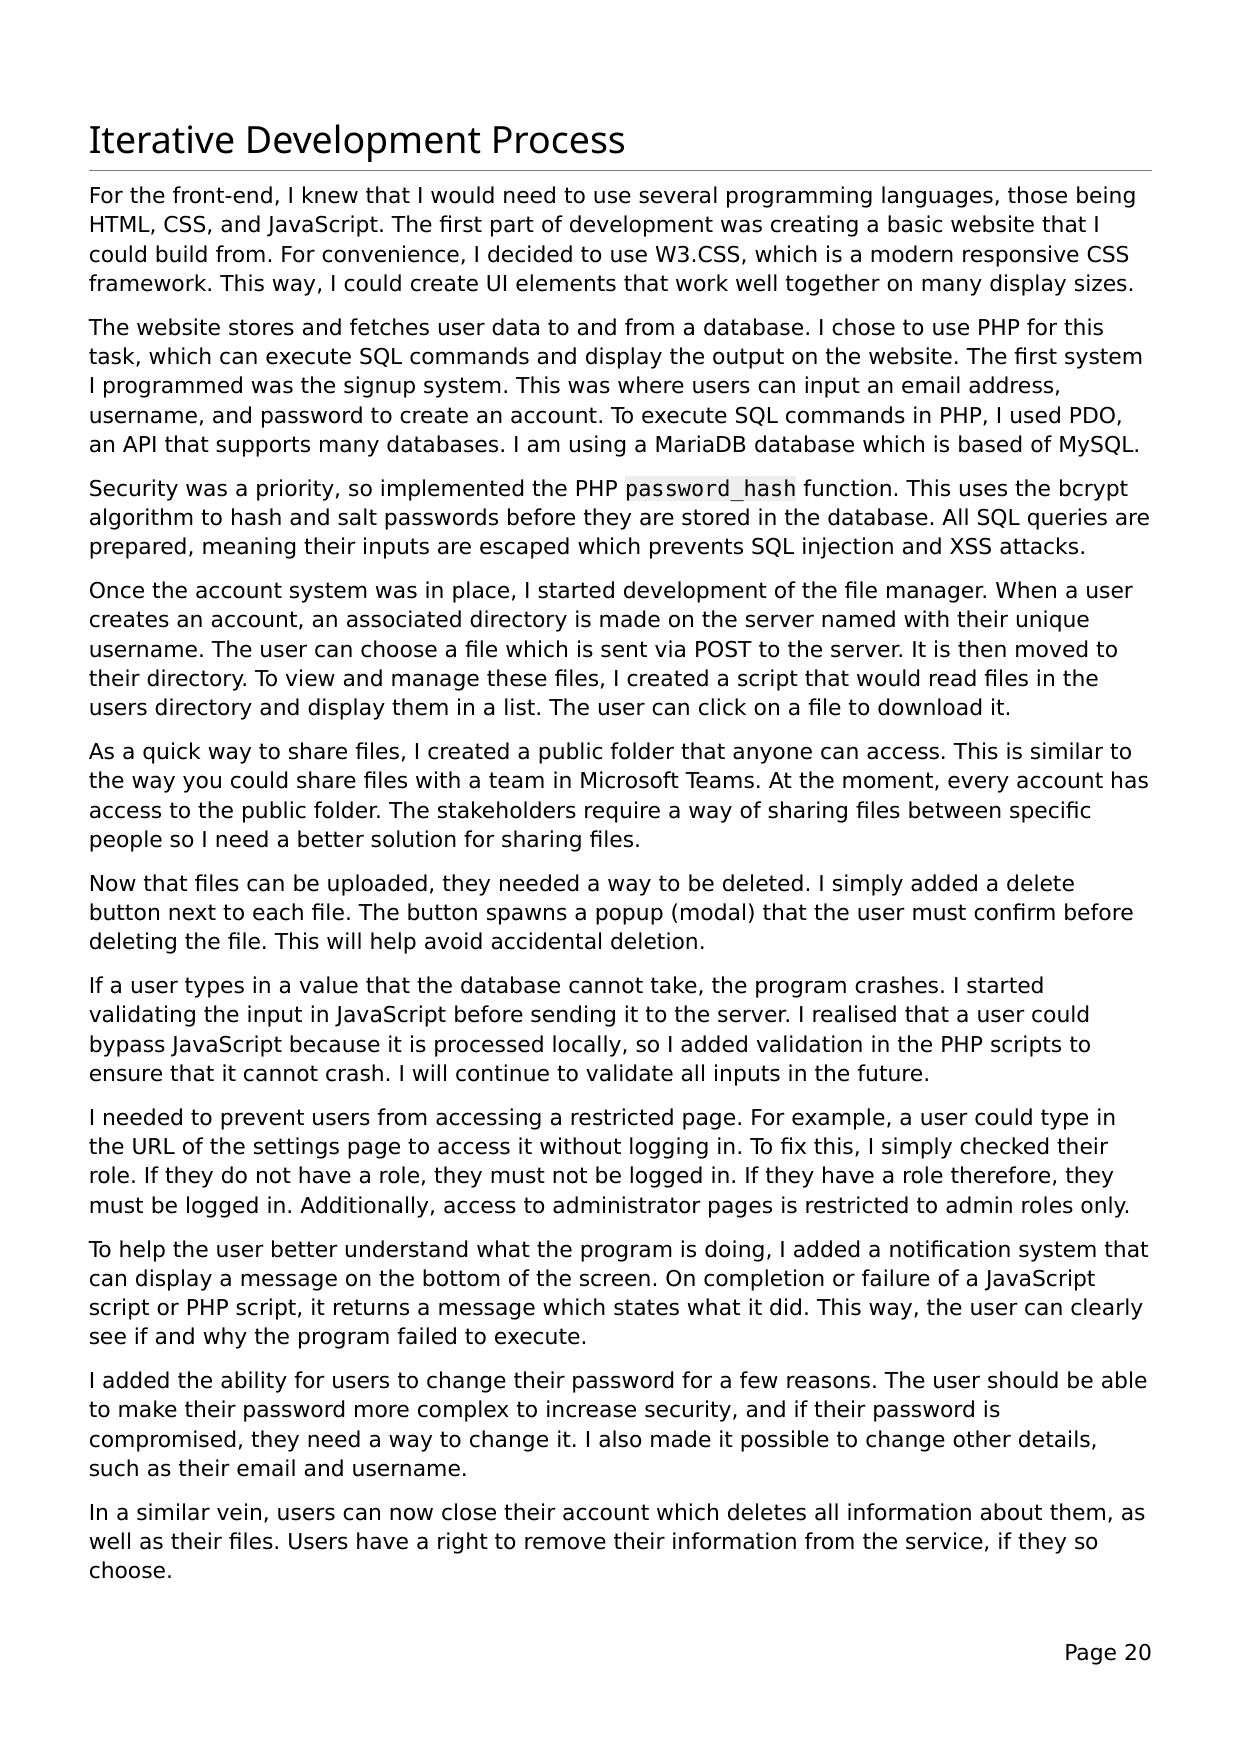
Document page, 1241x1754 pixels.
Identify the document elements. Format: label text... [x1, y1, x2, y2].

text To help the user better understand what the program is doing, I added a notification system that can display a message on the bottom of the screen. On completion or failure of a JavaScript script or PHP script, it returns a message which states what it did. This way, the user can clearly see if and why the program failed to execute. [88, 1237, 1152, 1350]
text I needed to prevent users from accessing a restricted page. For example, a user could type in the URL of the settings page to access it without logging in. To fix this, I simply checked their role. If they do not have a role, they must not be logged in. If they have a role therefore, they must be logged in. Additionally, access to administrator pages is restricted to admin roles only. [88, 1105, 1152, 1218]
text I added the ability for users to change their password for a few reasons. The user should be able to make their password more complex to increase security, and if their password is compromised, they need a way to change it. I also made it possible to change other details, such as their email and username. [88, 1368, 1152, 1482]
text Now that files can be uploaded, they needed a way to be deleted. I simply added a delete button next to each file. The button spawns a popup (modal) that the user must confirm before deleting the file. This will help avoid accidental deletion. [88, 871, 1152, 955]
text Once the account system was in place, I started development of the file manager. When a user creates an account, an associated directory is made on the server named with their unique username. The user can choose a file which is sent via POST to the server. It is then moved to their directory. To view and manage these files, I created a script that would read files in the users directory and display them in a list. The user can click on a file to download it. [88, 578, 1152, 721]
text If a user types in a value that the database cannot take, the program crashes. I started validating the input in JavaScript before sending it to the server. I realised that a user could bypass JavaScript because it is processed locally, so I added validation in the PHP scripts to ensure that it cannot crash. I will continue to validate all inputs in the future. [88, 973, 1152, 1087]
text Security was a priority, so implemented the PHP password_hash function. This uses the bcrypt algorithm to hash and salt passwords before they are stored in the database. All SQL queries are prepared, meaning their inputs are escaped which prevents SQL injection and XSS attacks. [88, 476, 1152, 560]
text The website stores and fetches user data to and from a database. I chose to use PHP for this task, which can execute SQL commands and display the output on the website. The first system I programmed was the signup system. This was where users can input an email address, username, and password to create an account. To execute SQL commands in PHP, I used PDO, an API that supports many databases. I am using a MariaDB database which is based of MySQL. [88, 315, 1152, 458]
text As a quick way to share files, I created a public folder that anyone can access. This is similar to the way you could share files with a team in Microsoft Teams. At the moment, every account has access to the public folder. The stakeholders require a way of sharing files between specific people so I need a better solution for sharing files. [88, 739, 1152, 853]
text For the front-end, I knew that I would need to use several programming languages, those being HTML, CSS, and JavaScript. The first part of development was creating a basic website that I could build from. For convenience, I decided to use W3.CSS, which is a modern responsive CSS framework. This way, I could create UI elements that work well together on many display sizes. [88, 183, 1152, 297]
text In a similar vein, users can now close their account which deletes all information about them, as well as their files. Users have a right to remove their information from the service, if they so choose. [88, 1500, 1152, 1584]
subtitle Iterative Development Process [88, 113, 1152, 171]
